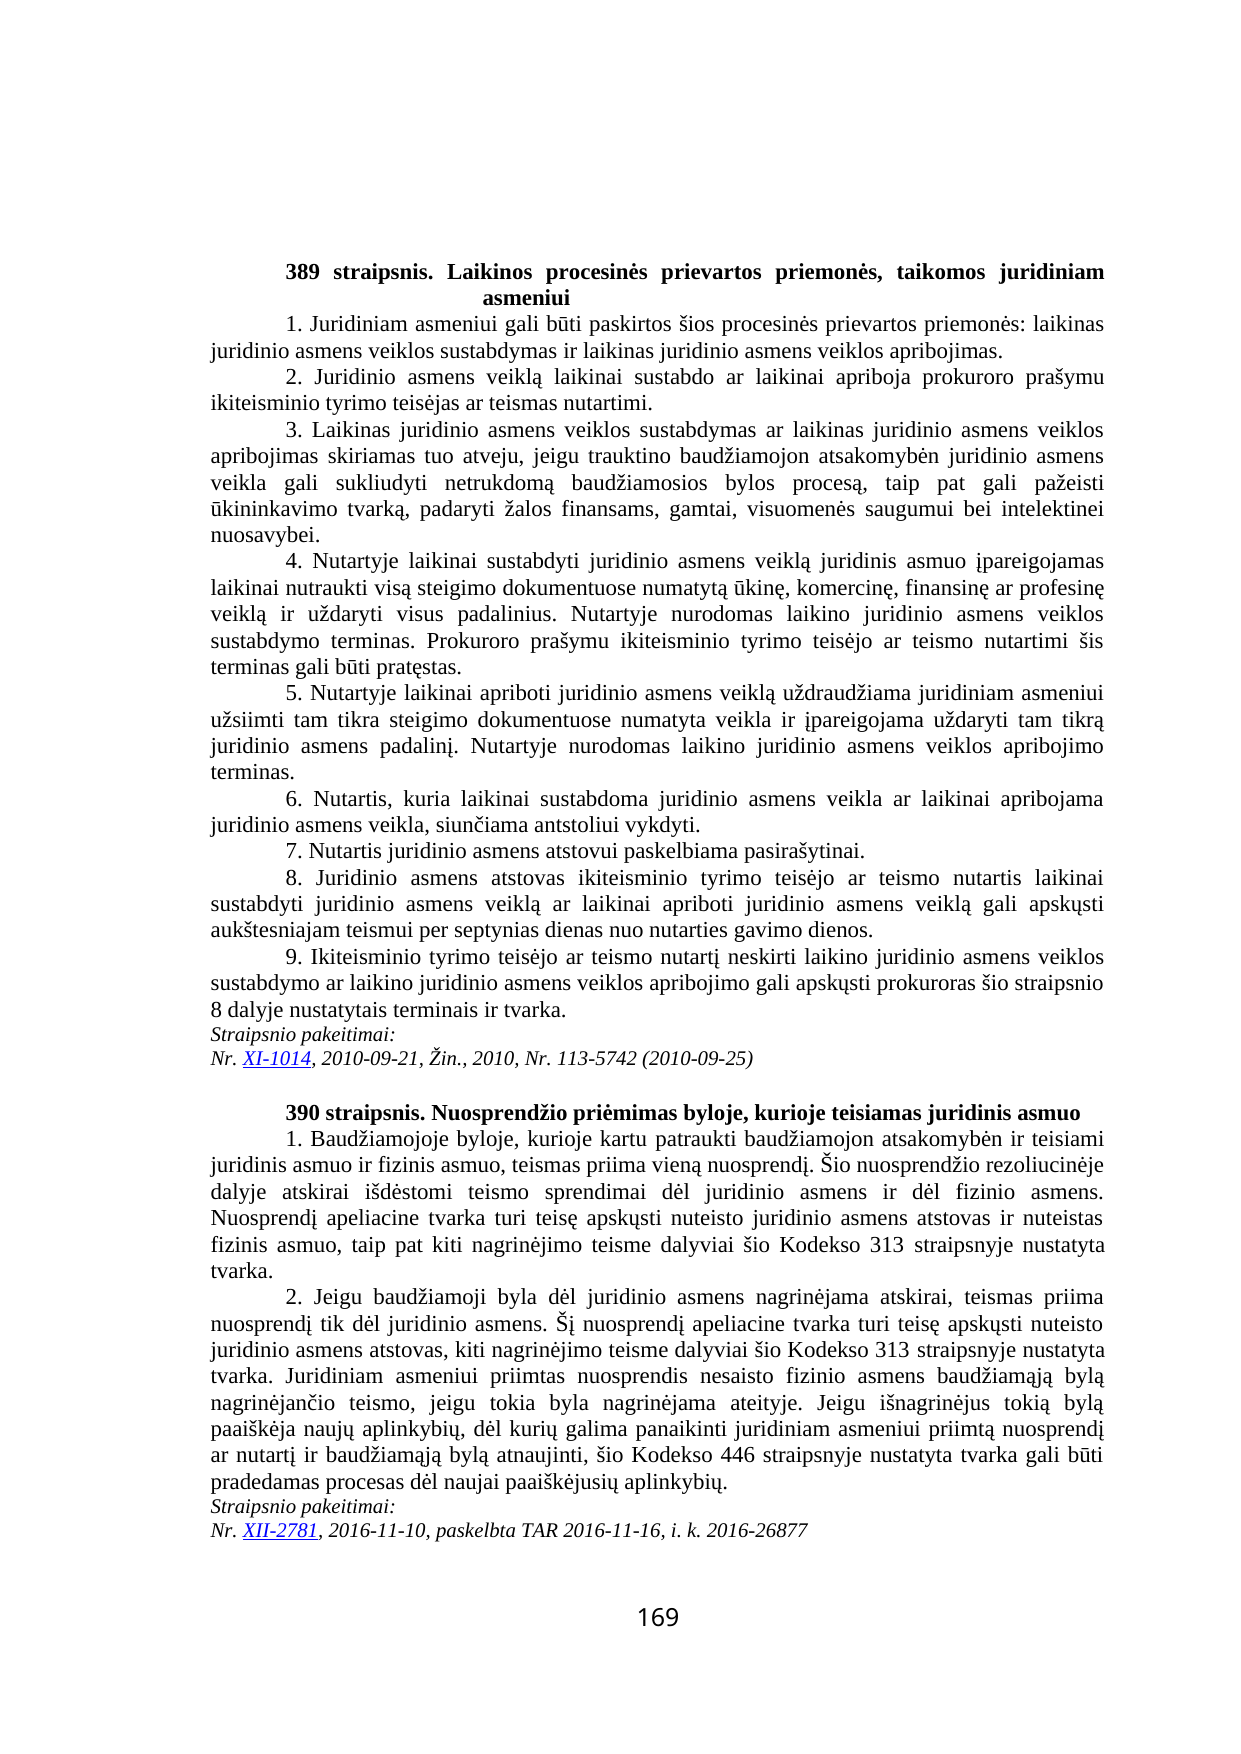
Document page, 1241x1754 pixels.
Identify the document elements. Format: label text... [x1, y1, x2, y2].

text Nr. XII-2781, 2016-11-10, paskelbta TAR 2016-11-16, i. k. 2016-26877 [210, 1518, 1105, 1542]
text 6. Nutartis, kuria laikinai sustabdoma juridinio asmens veikla ar laikinai apribojama juridinio asmens veikla, siunčiama antstoliui vykdyti. [210, 785, 1105, 837]
text 2. Jeigu baudžiamoji byla dėl juridinio asmens nagrinėjama atskirai, teismas priima nuosprendį tik dėl juridinio asmens. Šį nuosprendį apeliacine tvarka turi teisę apskųsti nuteisto juridinio asmens atstovas, kiti nagrinėjimo teisme dalyviai šio Kodekso 313 straipsnyje nustatyta tvarka. Juridiniam asmeniui priimtas nuosprendis nesaisto fizinio asmens baudžiamąją bylą nagrinėjančio teismo, jeigu tokia byla nagrinėjama ateityje. Jeigu išnagrinėjus tokią bylą paaiškėja naujų aplinkybių, dėl kurių galima panaikinti juridiniam asmeniui priimtą nuosprendį ar nutartį ir baudžiamąją bylą atnaujinti, šio Kodekso 446 straipsnyje nustatyta tvarka gali būti pradedamas procesas dėl naujai paaiškėjusių aplinkybių. [210, 1283, 1105, 1494]
text 5. Nutartyje laikinai apriboti juridinio asmens veiklą uždraudžiama juridiniam asmeniui užsiimti tam tikra steigimo dokumentuose numatyta veikla ir įpareigojama uždaryti tam tikrą juridinio asmens padalinį. Nutartyje nurodomas laikino juridinio asmens veiklos apribojimo terminas. [210, 679, 1105, 785]
text 8. Juridinio asmens atstovas ikiteisminio tyrimo teisėjo ar teismo nutartis laikinai sustabdyti juridinio asmens veiklą ar laikinai apriboti juridinio asmens veiklą gali apskųsti aukštesniajam teismui per septynias dienas nuo nutarties gavimo dienos. [210, 864, 1105, 943]
text 3. Laikinas juridinio asmens veiklos sustabdymas ar laikinas juridinio asmens veiklos apribojimas skiriamas tuo atveju, jeigu trauktino baudžiamojon atsakomybėn juridinio asmens veikla gali sukliudyti netrukdomą baudžiamosios bylos procesą, taip pat gali pažeisti ūkininkavimo tvarką, padaryti žalos finansams, gamtai, visuomenės saugumui bei intelektinei nuosavybei. [210, 416, 1105, 548]
text Straipsnio pakeitimai: [210, 1494, 1105, 1518]
text 7. Nutartis juridinio asmens atstovui paskelbiama pasirašytinai. [210, 837, 1105, 864]
text Nr. XI-1014, 2010-09-21, Žin., 2010, Nr. 113-5742 (2010-09-25) [210, 1046, 1105, 1070]
text 389 straipsnis. Laikinos procesinės prievartos priemonės, taikomos juridiniam asmeniui [285, 258, 1105, 310]
text 1. Juridiniam asmeniui gali būti paskirtos šios procesinės prievartos priemonės: laikinas juridinio asmens veiklos sustabdymas ir laikinas juridinio asmens veiklos apribojimas. [210, 310, 1105, 363]
text 4. Nutartyje laikinai sustabdyti juridinio asmens veiklą juridinis asmuo įpareigojamas laikinai nutraukti visą steigimo dokumentuose numatytą ūkinę, komercinę, finansinę ar profesinę veiklą ir uždaryti visus padalinius. Nutartyje nurodomas laikino juridinio asmens veiklos sustabdymo terminas. Prokuroro prašymu ikiteisminio tyrimo teisėjo ar teismo nutartimi šis terminas gali būti pratęstas. [210, 548, 1105, 679]
text 9. Ikiteisminio tyrimo teisėjo ar teismo nutartį neskirti laikino juridinio asmens veiklos sustabdymo ar laikino juridinio asmens veiklos apribojimo gali apskųsti prokuroras šio straipsnio 8 dalyje nustatytais terminais ir tvarka. [210, 943, 1105, 1022]
text 390 straipsnis. Nuosprendžio priėmimas byloje, kurioje teisiamas juridinis asmuo [210, 1099, 1105, 1125]
text 2. Juridinio asmens veiklą laikinai sustabdo ar laikinai apriboja prokuroro prašymu ikiteisminio tyrimo teisėjas ar teismas nutartimi. [210, 363, 1105, 416]
text 1. Baudžiamojoje byloje, kurioje kartu patraukti baudžiamojon atsakomybėn ir teisiami juridinis asmuo ir fizinis asmuo, teismas priima vieną nuosprendį. Šio nuosprendžio rezoliucinėje dalyje atskirai išdėstomi teismo sprendimai dėl juridinio asmens ir dėl fizinio asmens. Nuosprendį apeliacine tvarka turi teisę apskųsti nuteisto juridinio asmens atstovas ir nuteistas fizinis asmuo, taip pat kiti nagrinėjimo teisme dalyviai šio Kodekso 313 straipsnyje nustatyta tvarka. [210, 1125, 1105, 1283]
text Straipsnio pakeitimai: [210, 1022, 1105, 1046]
